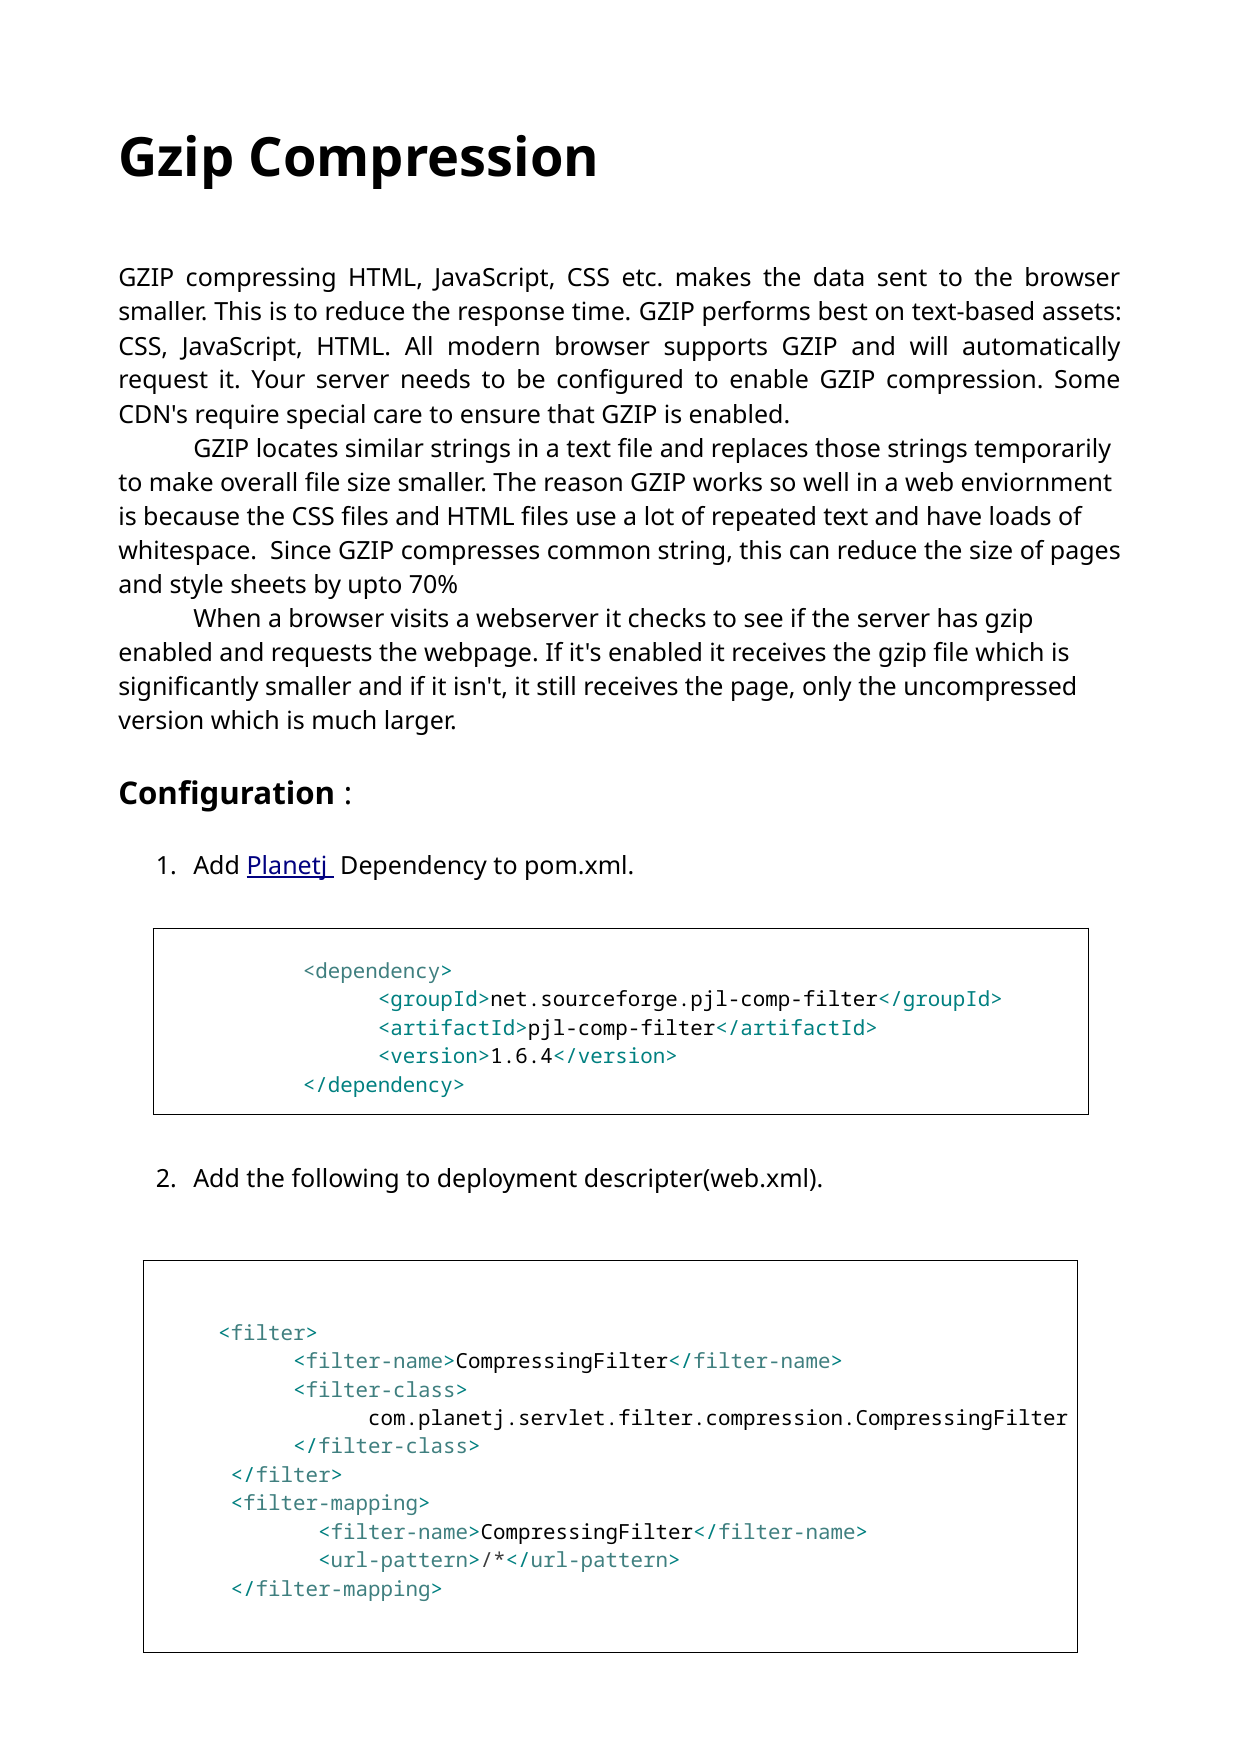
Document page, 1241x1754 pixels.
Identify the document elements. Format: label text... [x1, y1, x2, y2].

list <groupId>net.sourceforge.pjl-comp-filter</groupId> [154, 984, 1088, 1013]
text <filter-name>CompressingFilter</filter-name> [144, 1346, 1077, 1375]
text When a browser visits a webserver it checks to see if the server has gzip enabled and requests the webpage. If it's enabled it receives the gzip file which is significantly smaller and if it isn't, it still receives the page, only the uncompressed version which is much larger. [118, 601, 1122, 737]
text <filter> [144, 1318, 1077, 1346]
text com.planetj.servlet.filter.compression.CompressingFilter [293, 1403, 1077, 1432]
text <filter-name>CompressingFilter</filter-name> [144, 1517, 1077, 1545]
list <artifactId>pjl-comp-filter</artifactId> [154, 1013, 1088, 1041]
text Gzip Compression [118, 118, 1122, 192]
text Configuration : [118, 771, 1122, 813]
list </dependency> [154, 1070, 1088, 1098]
text </filter-class> [218, 1432, 1077, 1460]
list Add Planetj Dependency to pom.xml. [156, 848, 1122, 882]
text <url-pattern>/*</url-pattern> [293, 1545, 1077, 1574]
text GZIP compressing HTML, JavaScript, CSS etc. makes the data sent to the browser smaller. This is to reduce the response time. GZIP performs best on text-based assets: CSS, JavaScript, HTML. All modern browser supports GZIP and will automatically request it. Your server needs to be configured to enable GZIP compression. Some CDN's require special care to ensure that GZIP is enabled. [118, 260, 1122, 430]
text <filter-class> [144, 1375, 1077, 1403]
list Add the following to deployment descripter(web.xml). [156, 1160, 1122, 1194]
text <filter-mapping> [144, 1488, 1077, 1517]
list <dependency> [154, 956, 1088, 984]
list <version>1.6.4</version> [154, 1041, 1088, 1070]
text </filter-mapping> [144, 1574, 1077, 1602]
text GZIP locates similar strings in a text file and replaces those strings temporarily to make overall file size smaller. The reason GZIP works so well in a web enviornment is because the CSS files and HTML files use a lot of repeated text and have loads of whitespace. Since GZIP compresses common string, this can reduce the size of pages and style sheets by upto 70% [118, 430, 1122, 601]
text </filter> [144, 1460, 1077, 1488]
